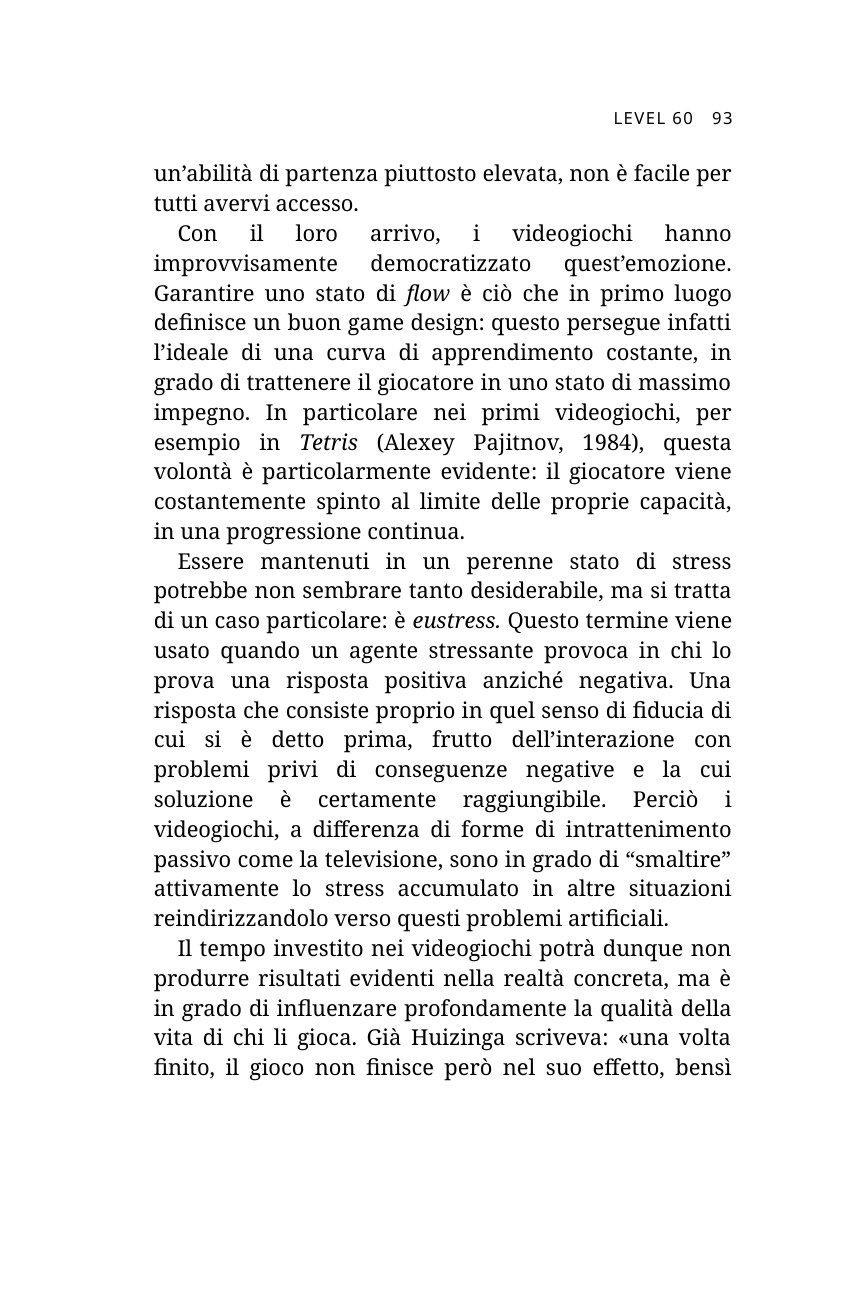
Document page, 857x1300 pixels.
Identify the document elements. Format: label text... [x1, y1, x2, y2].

text un’abilità di partenza piuttosto elevata, non è facile per tutti avervi accesso. [153, 158, 732, 218]
text Con il loro arrivo, i videogiochi hanno improvvisamente democratizzato quest’emozione. Garantire uno stato di flow è ciò che in primo luogo definisce un buon game design: questo persegue infatti l’ideale di una curva di apprendimento costante, in grado di trattenere il giocatore in uno stato di massimo impegno. In particolare nei primi videogiochi, per esempio in Tetris (Alexey Pajitnov, 1984), questa volontà è particolarmente evidente: il giocatore viene costantemente spinto al limite delle proprie capacità, in una progressione continua. [153, 218, 732, 546]
text Il tempo investito nei videogiochi potrà dunque non produrre risultati evidenti nella realtà concreta, ma è in grado di influenzare profondamente la qualità della vita di chi li gioca. Già Huizinga scriveva: «una volta finito, il gioco non finisce però nel suo effetto, bensì [153, 933, 732, 1082]
text Essere mantenuti in un perenne stato di stress potrebbe non sembrare tanto desiderabile, ma si tratta di un caso particolare: è eustress. Questo termine viene usato quando un agente stressante provoca in chi lo prova una risposta positiva anziché negativa. Una risposta che consiste proprio in quel senso di fiducia di cui si è detto prima, frutto dell’interazione con problemi privi di conseguenze negative e la cui soluzione è certamente raggiungibile. Perciò i videogiochi, a differenza di forme di intrattenimento passivo come la televisione, sono in grado di “smaltire” attivamente lo stress accumulato in altre situazioni reindirizzandolo verso questi problemi artificiali. [153, 546, 732, 933]
